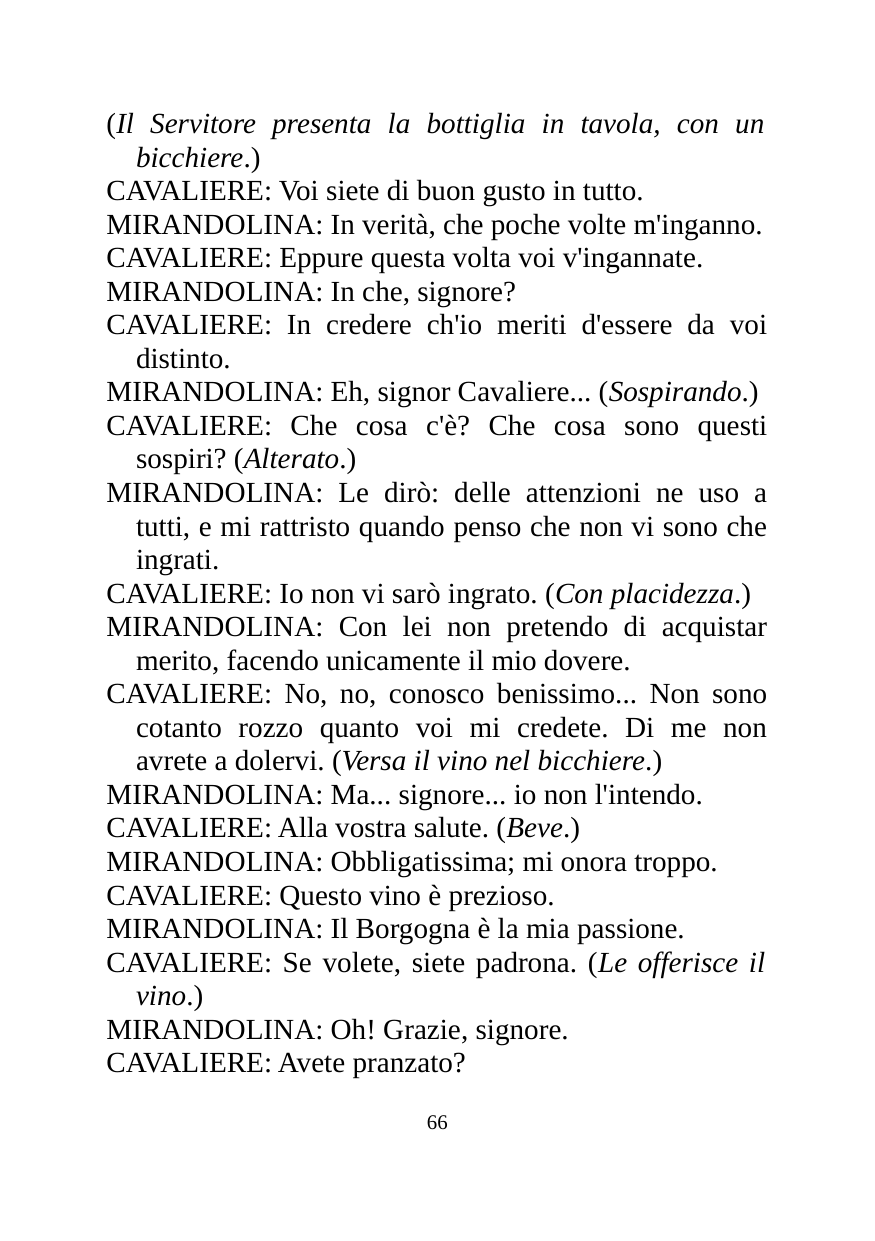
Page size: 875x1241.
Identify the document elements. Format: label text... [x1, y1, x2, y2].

text CAVALIERE: Eppure questa volta voi v'ingannate. [106, 240, 768, 274]
text CAVALIERE: Alla vostra salute. (Beve.) [106, 811, 768, 844]
text MIRANDOLINA: Con lei non pretendo di acquistar merito, facendo unicamente il mio dovere. [106, 609, 768, 676]
text MIRANDOLINA: Oh! Grazie, signore. [106, 1012, 768, 1045]
text CAVALIERE: No, no, conosco benissimo... Non sono cotanto rozzo quanto voi mi credete. Di me non avrete a dolervi. (Versa il vino nel bicchiere.) [106, 676, 768, 777]
text MIRANDOLINA: Obbligatissima; mi onora troppo. [106, 844, 768, 878]
text MIRANDOLINA: In che, signore? [106, 274, 768, 307]
text CAVALIERE: In credere ch'io meriti d'essere da voi distinto. [106, 307, 768, 374]
text CAVALIERE: Avete pranzato? [106, 1045, 768, 1079]
text CAVALIERE: Io non vi sarò ingrato. (Con placidezza.) [106, 576, 768, 609]
text CAVALIERE: Se volete, siete padrona. (Le offerisce il vino.) [106, 945, 768, 1012]
text MIRANDOLINA: Le dirò: delle attenzioni ne uso a tutti, e mi rattristo quando penso che non vi sono che ingrati. [106, 475, 768, 576]
text CAVALIERE: Che cosa c'è? Che cosa sono questi sospiri? (Alterato.) [106, 408, 768, 475]
text MIRANDOLINA: Il Borgogna è la mia passione. [106, 911, 768, 945]
text CAVALIERE: Questo vino è prezioso. [106, 878, 768, 911]
text MIRANDOLINA: In verità, che poche volte m'inganno. [106, 207, 768, 240]
text (Il Servitore presenta la bottiglia in tavola, con un bicchiere.) [106, 106, 768, 173]
text CAVALIERE: Voi siete di buon gusto in tutto. [106, 173, 768, 207]
text MIRANDOLINA: Ma... signore... io non l'intendo. [106, 777, 768, 811]
text MIRANDOLINA: Eh, signor Cavaliere... (Sospirando.) [106, 374, 768, 408]
